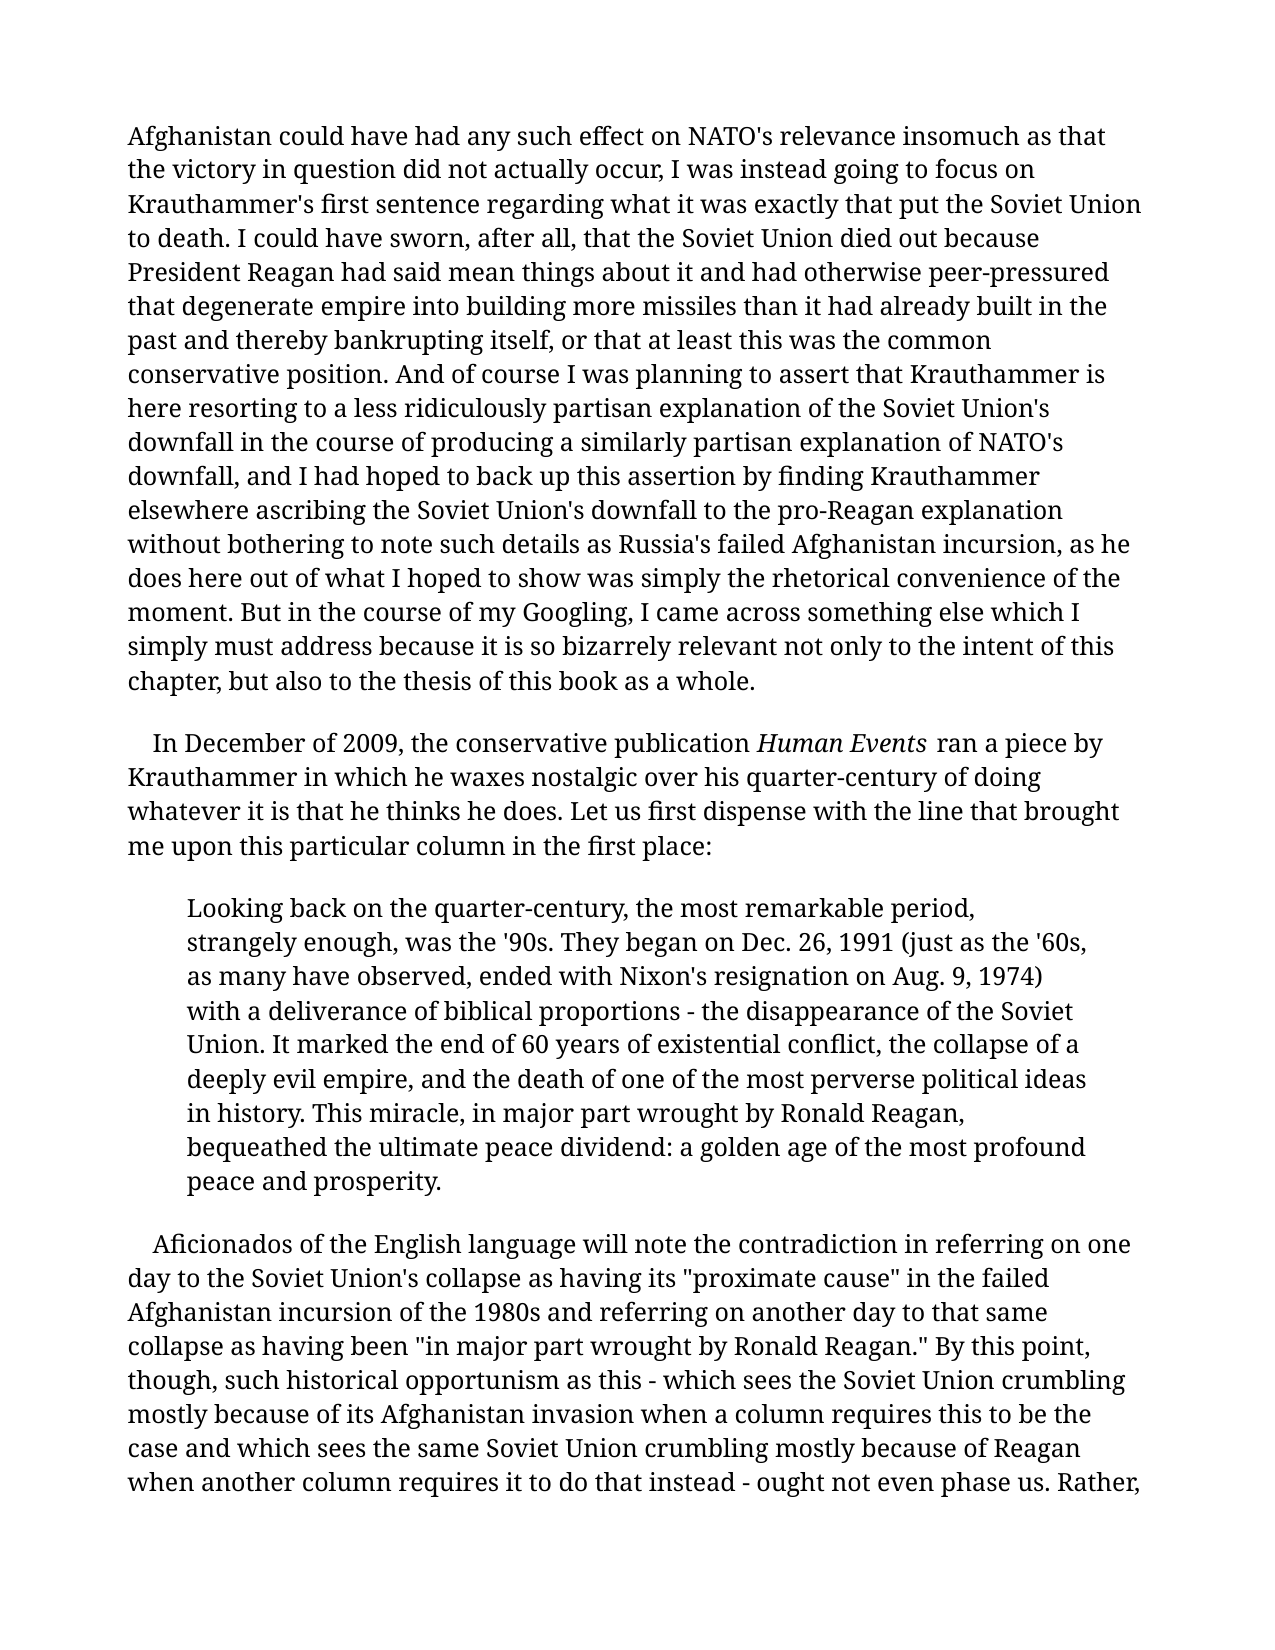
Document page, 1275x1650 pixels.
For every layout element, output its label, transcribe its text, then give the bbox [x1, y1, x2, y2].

text In December of 2009, the conservative publication Human Events ran a piece by Krauthammer in which he waxes nostalgic over his quarter-century of doing whatever it is that he thinks he does. Let us first dispense with the line that brought me upon this particular column in the first place: [127, 726, 1147, 862]
text Looking back on the quarter-century, the most remarkable period, strangely enough, was the '90s. They began on Dec. 26, 1991 (just as the '60s, as many have observed, ended with Nixon's resignation on Aug. 9, 1974) with a deliverance of biblical proportions - the disappearance of the Soviet Union. It marked the end of 60 years of existential conflict, the collapse of a deeply evil empire, and the death of one of the most perverse political ideas in history. This miracle, in major part wrought by Ronald Reagan, bequeathed the ultimate peace dividend: a golden age of the most profound peace and prosperity. [187, 891, 1088, 1197]
text Afghanistan could have had any such effect on NATO's relevance insomuch as that the victory in question did not actually occur, I was instead going to focus on Krauthammer's first sentence regarding what it was exactly that put the Soviet Union to death. I could have sworn, after all, that the Soviet Union died out because President Reagan had said mean things about it and had otherwise peer-pressured that degenerate empire into building more missiles than it had already built in the past and thereby bankrupting itself, or that at least this was the common conservative position. And of course I was planning to assert that Krauthammer is here resorting to a less ridiculously partisan explanation of the Soviet Union's downfall in the course of producing a similarly partisan explanation of NATO's downfall, and I had hoped to back up this assertion by finding Krauthammer elsewhere ascribing the Soviet Union's downfall to the pro-Reagan explanation without bothering to note such details as Russia's failed Afghanistan incursion, as he does here out of what I hoped to show was simply the rhetorical convenience of the moment. But in the course of my Googling, I came across something else which I simply must address because it is so bizarrely relevant not only to the intent of this chapter, but also to the thesis of this book as a whole. [127, 118, 1147, 697]
text Aficionados of the English language will note the contradiction in referring on one day to the Soviet Union's collapse as having its "proximate cause" in the failed Afghanistan incursion of the 1980s and referring on another day to that same collapse as having been "in major part wrought by Ronald Reagan." By this point, though, such historical opportunism as this - which sees the Soviet Union crumbling mostly because of its Afghanistan invasion when a column requires this to be the case and which sees the same Soviet Union crumbling mostly because of Reagan when another column requires it to do that instead - ought not even phase us. Rather, [127, 1226, 1147, 1499]
